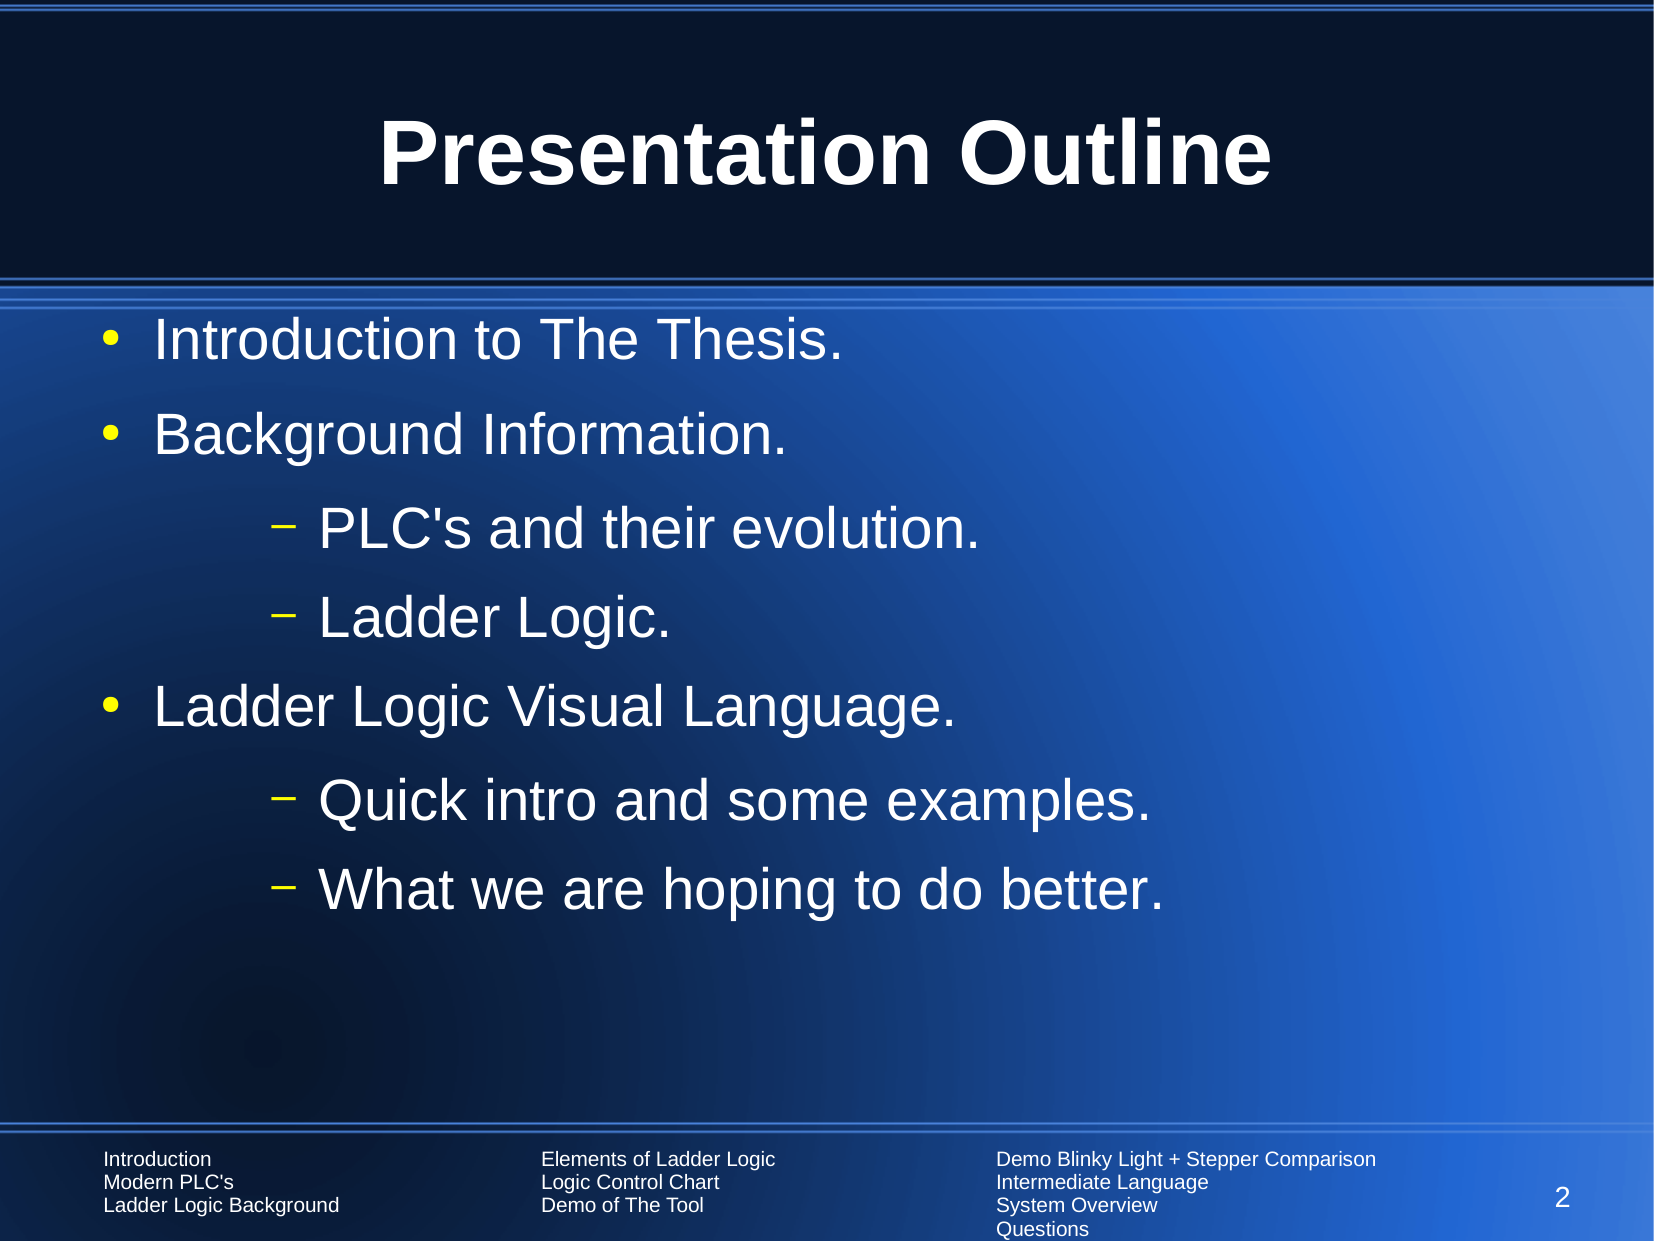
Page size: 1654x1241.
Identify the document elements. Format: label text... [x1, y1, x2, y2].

title Presentation Outline [82, 49, 1571, 257]
picture [0, 0, 1654, 1241]
list Introduction to The Thesis. Background Information. PLC's and their evolution. Ladder Logic. Ladder Logic Visual Language. Quick intro and some examples. What we are hoping to do better. [82, 307, 1571, 1123]
